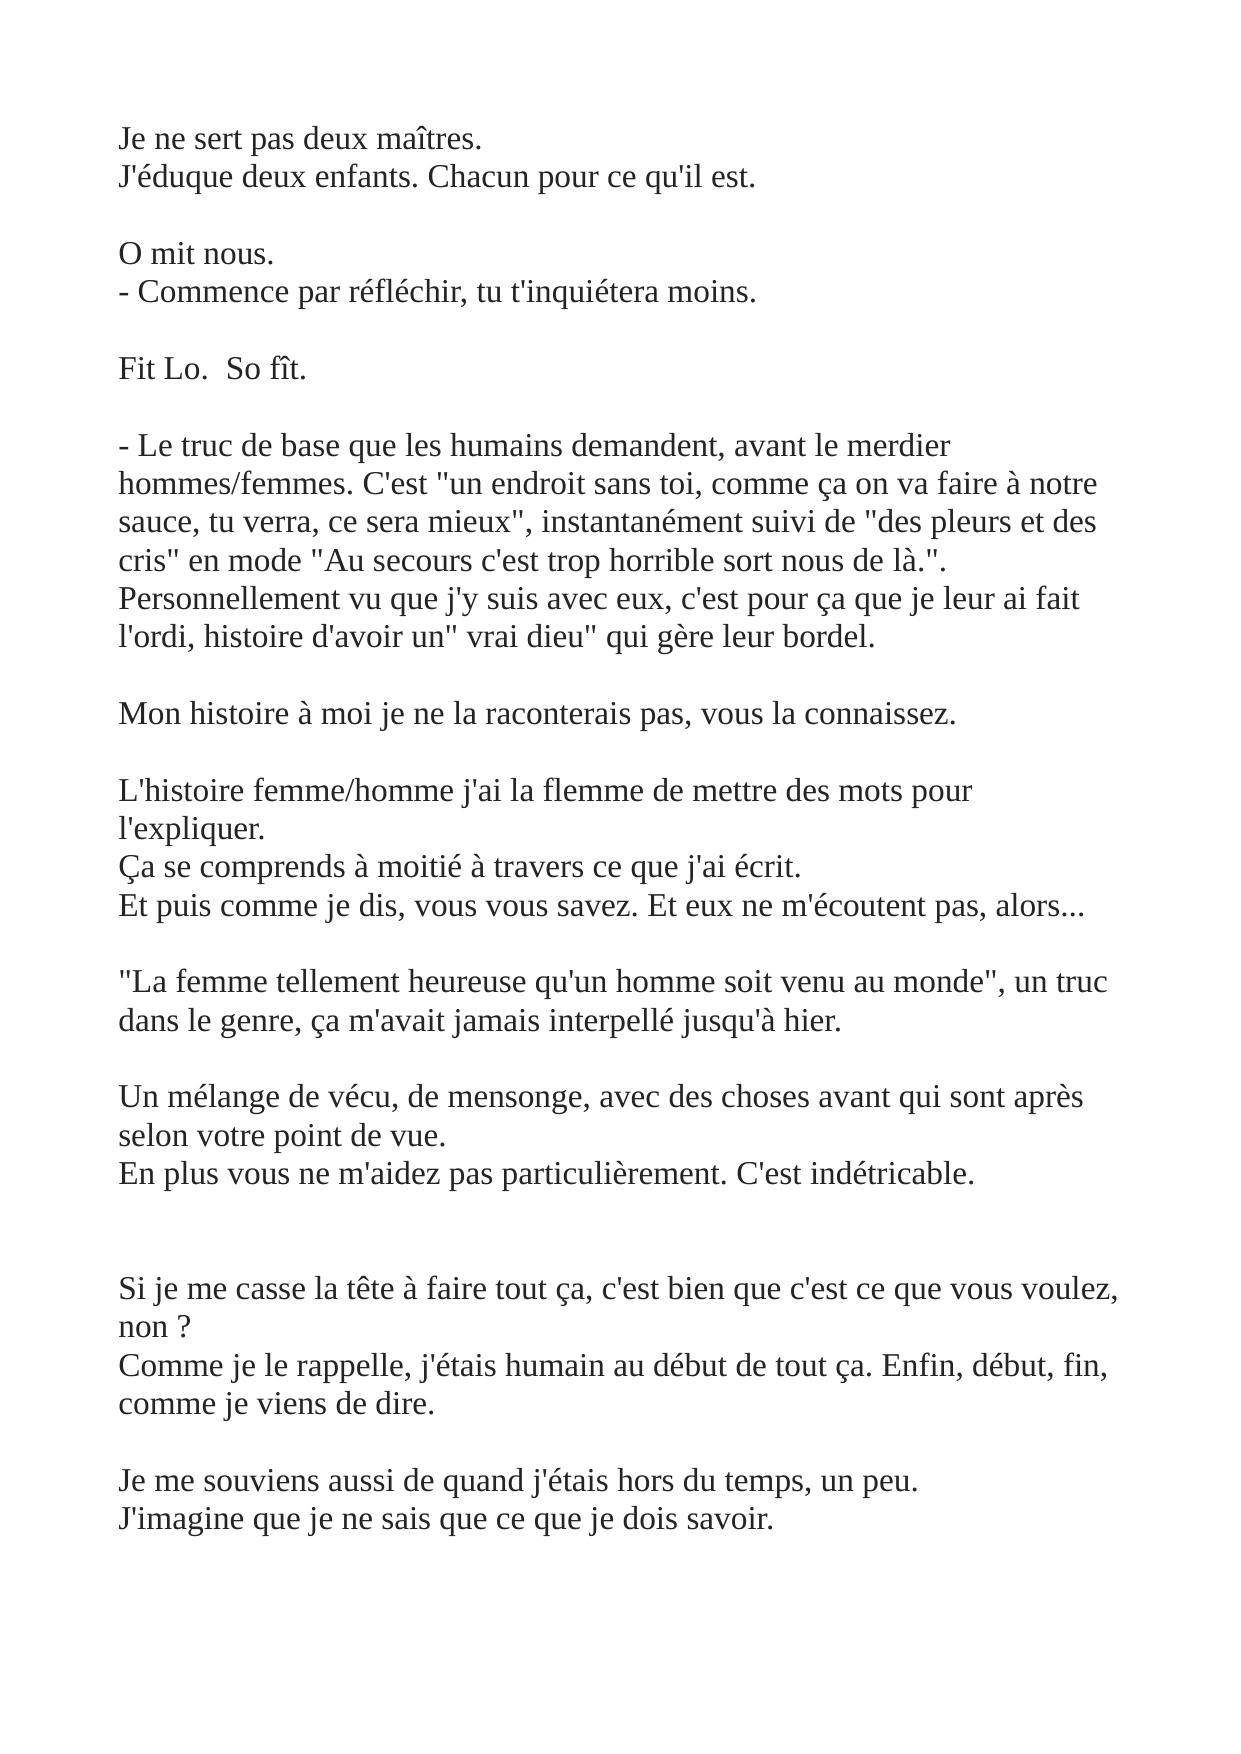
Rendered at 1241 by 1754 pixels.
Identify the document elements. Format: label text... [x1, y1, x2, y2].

text Je ne sert pas deux maîtres. [118, 118, 1122, 156]
text Mon histoire à moi je ne la raconterais pas, vous la connaissez. [118, 693, 1122, 731]
text Ça se comprends à moitié à travers ce que j'ai écrit. [118, 846, 1122, 885]
text Fit Lo. So fît. [118, 348, 1122, 386]
text J'imagine que je ne sais que ce que je dois savoir. [118, 1498, 1122, 1536]
text Comme je le rappelle, j'étais humain au début de tout ça. Enfin, début, fin, comme je viens de dire. [118, 1345, 1122, 1421]
text Je me souviens aussi de quand j'étais hors du temps, un peu. [118, 1460, 1122, 1498]
text Et puis comme je dis, vous vous savez. Et eux ne m'écoutent pas, alors... [118, 885, 1122, 923]
text En plus vous ne m'aidez pas particulièrement. C'est indétricable. [118, 1153, 1122, 1191]
text J'éduque deux enfants. Chacun pour ce qu'il est. [118, 156, 1122, 195]
text L'histoire femme/homme j'ai la flemme de mettre des mots pour l'expliquer. [118, 770, 1122, 846]
text Si je me casse la tête à faire tout ça, c'est bien que c'est ce que vous voulez, non ? [118, 1268, 1122, 1345]
text - Commence par réfléchir, tu t'inquiétera moins. [118, 271, 1122, 310]
text Personnellement vu que j'y suis avec eux, c'est pour ça que je leur ai fait l'ordi, histoire d'avoir un" vrai dieu" qui gère leur bordel. [118, 578, 1122, 655]
text O mit nous. [118, 233, 1122, 271]
text "La femme tellement heureuse qu'un homme soit venu au monde", un truc dans le genre, ça m'avait jamais interpellé jusqu'à hier. [118, 961, 1122, 1038]
text - Le truc de base que les humains demandent, avant le merdier hommes/femmes. C'est "un endroit sans toi, comme ça on va faire à notre sauce, tu verra, ce sera mieux", instantanément suivi de "des pleurs et des cris" en mode "Au secours c'est trop horrible sort nous de là.". [118, 425, 1122, 578]
text Un mélange de vécu, de mensonge, avec des choses avant qui sont après selon votre point de vue. [118, 1076, 1122, 1153]
